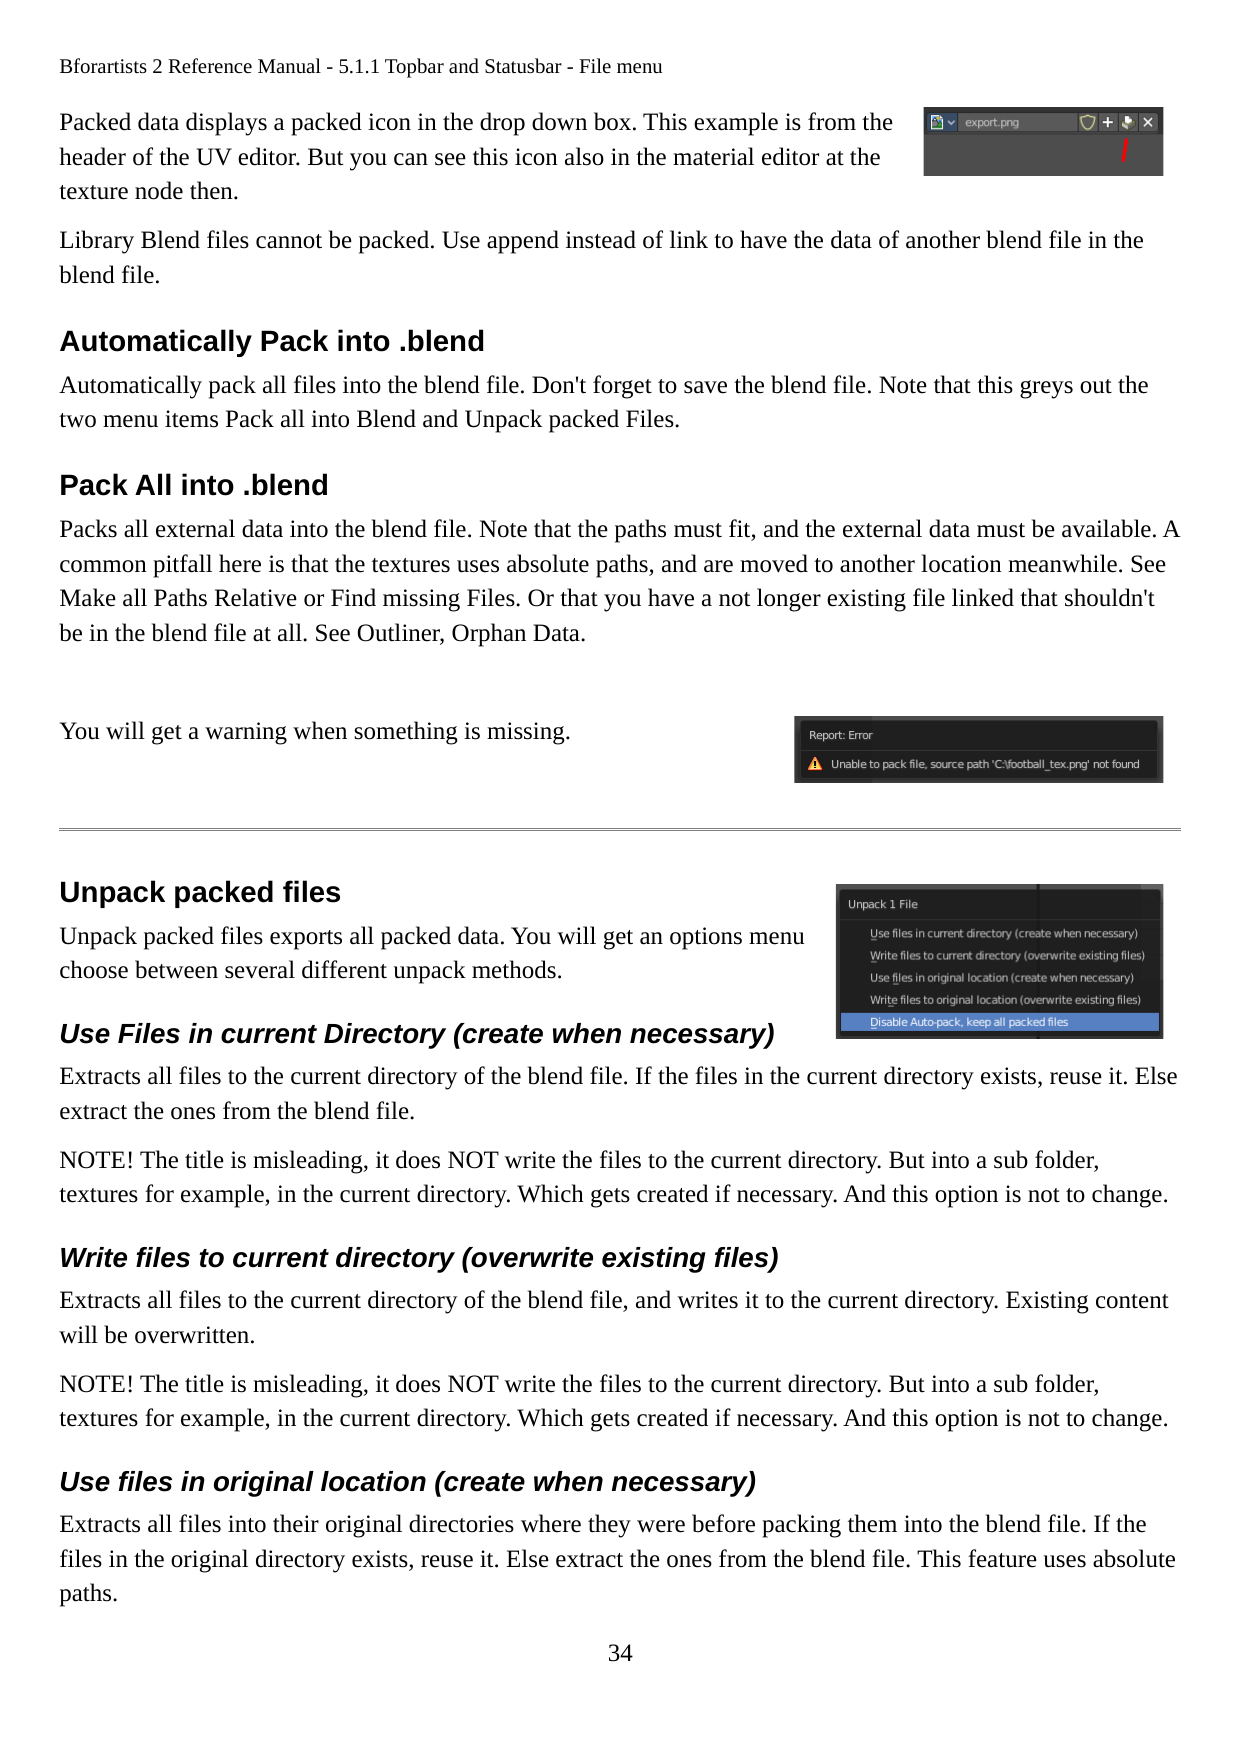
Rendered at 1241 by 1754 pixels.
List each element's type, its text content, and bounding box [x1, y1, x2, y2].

subtitle Unpack packed files [59, 875, 1181, 908]
text NOTE! The title is misleading, it does NOT write the files to the current directory. But into a sub folder, textures for example, in the current directory. Which gets created if necessary. And this option is not to change. [59, 1145, 1181, 1208]
text Library Blend files cannot be packed. Use append instead of link to have the data of another blend file in the blend file. [59, 226, 1181, 289]
picture [923, 107, 1164, 176]
text You will get a warning when something is missing. [59, 716, 794, 744]
text Extracts all files to the current directory of the blend file. If the files in the current directory exists, reuse it. Else extract the ones from the blend file. [59, 1061, 1181, 1124]
text Packed data displays a packed icon in the drop down box. This example is from the header of the UV editor. But you can see this icon also in the material editor at the texture node then. [59, 107, 1181, 205]
text Packs all external data into the blend file. Note that the paths must fit, and the external data must be available. A common pitfall here is that the textures uses absolute paths, and are moved to another location meanwhile. See Make all Paths Relative or Find missing Files. Or that you have a not longer existing file linked that shouldn't be in the blend file at all. See Outliner, Orphan Data. [59, 514, 1181, 646]
picture [794, 716, 1164, 783]
subtitle Write files to current directory (overwrite existing files) [59, 1241, 1181, 1273]
text Extracts all files into their original directories where they were before packing them into the blend file. If the files in the original directory exists, reuse it. Else extract the ones from the blend file. This feature uses absolute paths. [59, 1509, 1181, 1607]
text Automatically pack all files into the blend file. Don't forget to save the blend file. Note that this greys out the two menu items Pack all into Blend and Unpack packed Files. [59, 370, 1181, 433]
picture [835, 884, 1164, 1039]
text NOTE! The title is misleading, it does NOT write the files to the current directory. But into a sub folder, textures for example, in the current directory. Which gets created if necessary. And this option is not to change. [59, 1369, 1181, 1432]
subtitle Use files in original location (create when necessary) [59, 1465, 1181, 1497]
text Unpack packed files exports all packed data. You will get an options menu choose between several different unpack methods. [59, 921, 835, 984]
subtitle Use Files in current Directory (create when necessary) [59, 1017, 1181, 1049]
text Extracts all files to the current directory of the blend file, and writes it to the current directory. Existing content will be overwritten. [59, 1285, 1181, 1348]
subtitle Pack All into .blend [59, 468, 1181, 502]
subtitle Automatically Pack into .blend [59, 324, 1181, 357]
